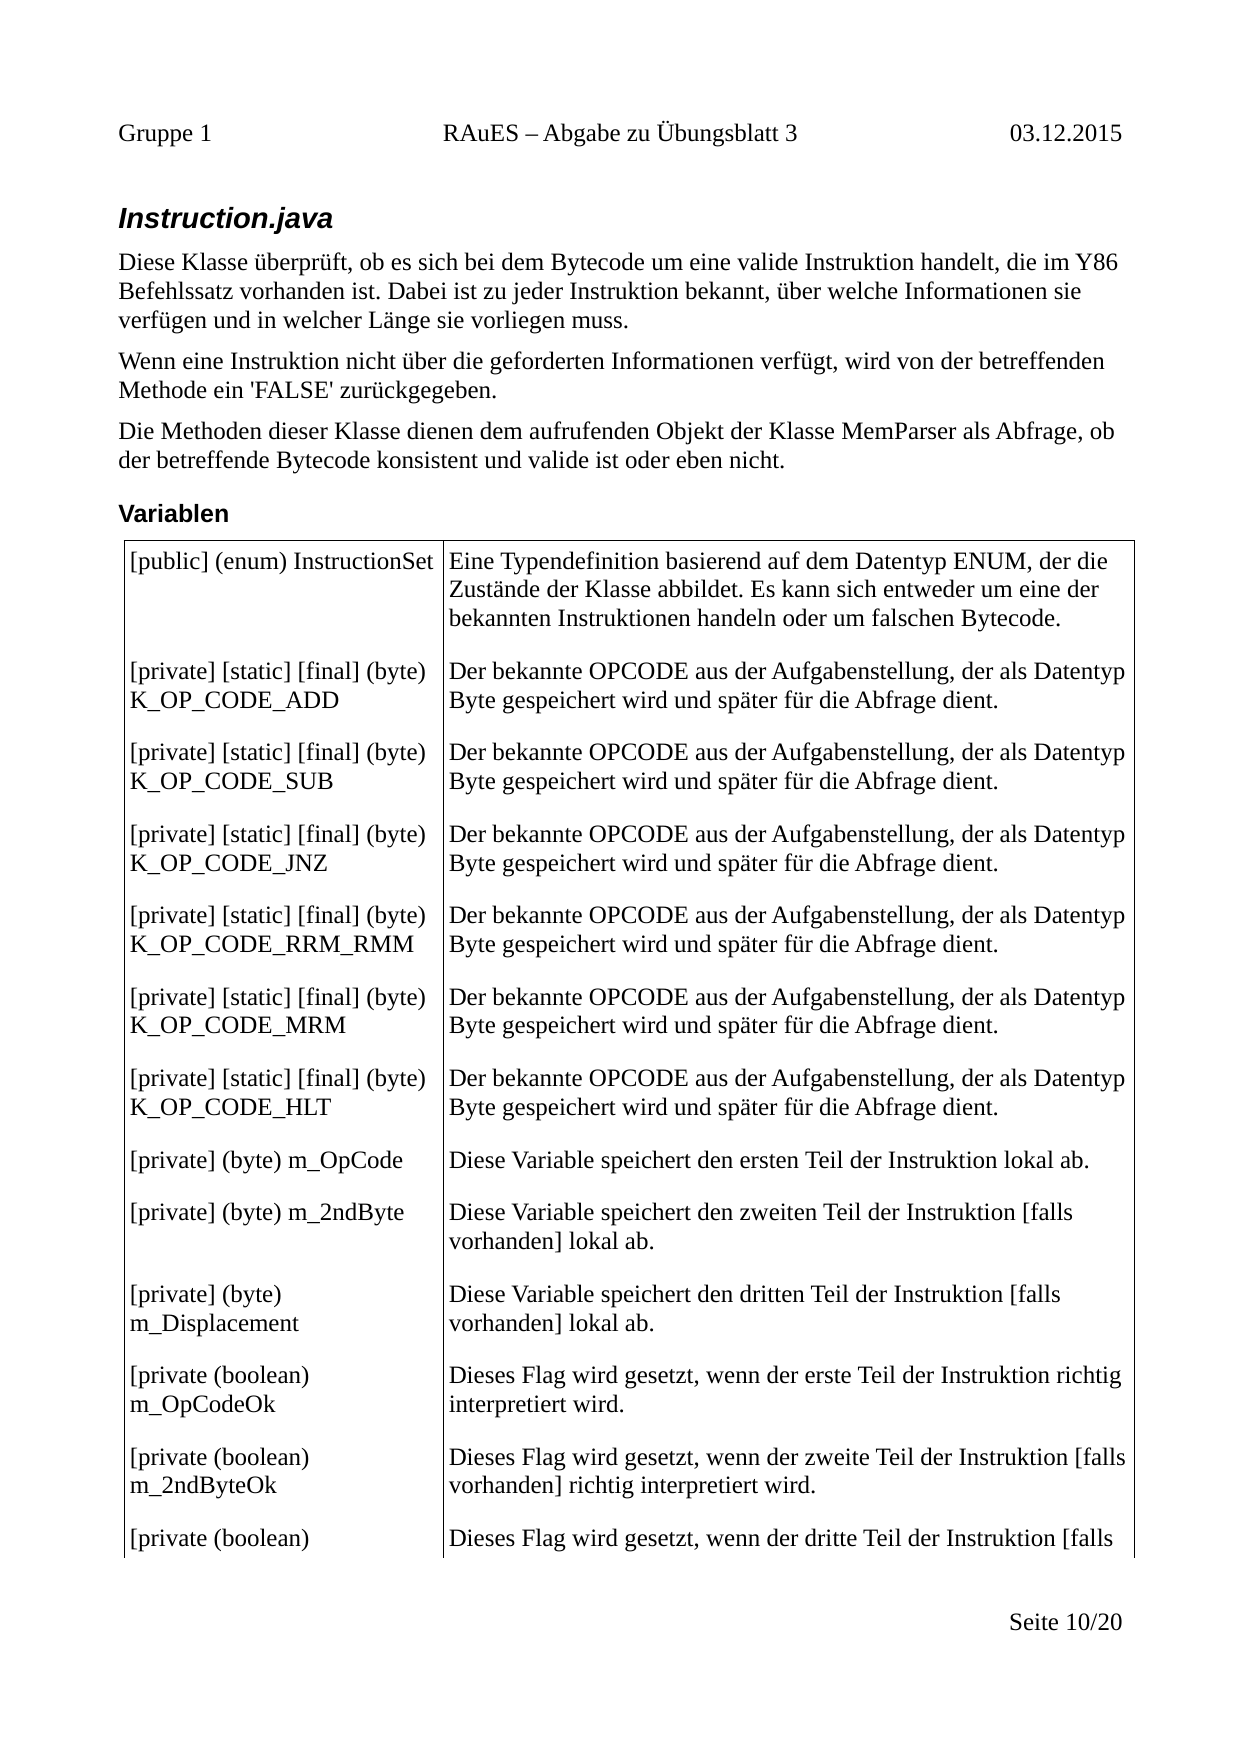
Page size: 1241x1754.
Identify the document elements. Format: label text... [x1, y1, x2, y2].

table_cell Dieses Flag wird gesetzt, wenn der zweite Teil der Instruktion [falls vorhanden] richtig interpretiert wird. [444, 1436, 1134, 1517]
table_header Eine Typendefinition basierend auf dem Datentyp ENUM, der die Zustände der Klasse abbildet. Es kann sich entweder um eine der bekannten Instruktionen handeln oder um falschen Bytecode. [444, 541, 1134, 650]
table_cell [private] (byte) m_Displacement [125, 1273, 443, 1354]
table_cell [private] [static] [final] (byte) K_OP_CODE_SUB [125, 732, 443, 813]
table_cell [private (boolean) m_OpCodeOk [125, 1355, 443, 1436]
table_cell [private] (byte) m_2ndByte [125, 1192, 443, 1273]
table_header [public] (enum) InstructionSet [125, 541, 443, 650]
table_cell [private (boolean) [125, 1518, 443, 1558]
table_cell Der bekannte OPCODE aus der Aufgabenstellung, der als Datentyp Byte gespeichert wird und später für die Abfrage dient. [444, 1058, 1134, 1139]
subtitle Variablen [118, 499, 1122, 527]
table_cell Diese Variable speichert den ersten Teil der Instruktion lokal ab. [444, 1139, 1134, 1192]
text Wenn eine Instruktion nicht über die geforderten Informationen verfügt, wird von der betreffenden Methode ein 'FALSE' zurückgegeben. [118, 346, 1122, 404]
table_cell Der bekannte OPCODE aus der Aufgabenstellung, der als Datentyp Byte gespeichert wird und später für die Abfrage dient. [444, 976, 1134, 1057]
table_cell [private] [static] [final] (byte) K_OP_CODE_RRM_RMM [125, 895, 443, 976]
table_cell Der bekannte OPCODE aus der Aufgabenstellung, der als Datentyp Byte gespeichert wird und später für die Abfrage dient. [444, 813, 1134, 894]
table_cell Der bekannte OPCODE aus der Aufgabenstellung, der als Datentyp Byte gespeichert wird und später für die Abfrage dient. [444, 650, 1134, 732]
table_cell Der bekannte OPCODE aus der Aufgabenstellung, der als Datentyp Byte gespeichert wird und später für die Abfrage dient. [444, 895, 1134, 976]
table_cell [private (boolean) m_2ndByteOk [125, 1436, 443, 1517]
table_cell Dieses Flag wird gesetzt, wenn der dritte Teil der Instruktion [falls [444, 1518, 1134, 1558]
subtitle Instruction.java [118, 201, 1122, 235]
table_cell [private] [static] [final] (byte) K_OP_CODE_HLT [125, 1058, 443, 1139]
table_cell Der bekannte OPCODE aus der Aufgabenstellung, der als Datentyp Byte gespeichert wird und später für die Abfrage dient. [444, 732, 1134, 813]
table_cell [private] (byte) m_OpCode [125, 1139, 443, 1192]
table_cell [private] [static] [final] (byte) K_OP_CODE_ADD [125, 650, 443, 732]
table_cell Dieses Flag wird gesetzt, wenn der erste Teil der Instruktion richtig interpretiert wird. [444, 1355, 1134, 1436]
table_cell Diese Variable speichert den zweiten Teil der Instruktion [falls vorhanden] lokal ab. [444, 1192, 1134, 1273]
table_cell [private] [static] [final] (byte) K_OP_CODE_JNZ [125, 813, 443, 894]
text Die Methoden dieser Klasse dienen dem aufrufenden Objekt der Klasse MemParser als Abfrage, ob der betreffende Bytecode konsistent und valide ist oder eben nicht. [118, 416, 1122, 474]
table_cell [private] [static] [final] (byte) K_OP_CODE_MRM [125, 976, 443, 1057]
text Diese Klasse überprüft, ob es sich bei dem Bytecode um eine valide Instruktion handelt, die im Y86 Befehlssatz vorhanden ist. Dabei ist zu jeder Instruktion bekannt, über welche Informationen sie verfügen und in welcher Länge sie vorliegen muss. [118, 247, 1122, 334]
table_cell Diese Variable speichert den dritten Teil der Instruktion [falls vorhanden] lokal ab. [444, 1273, 1134, 1354]
